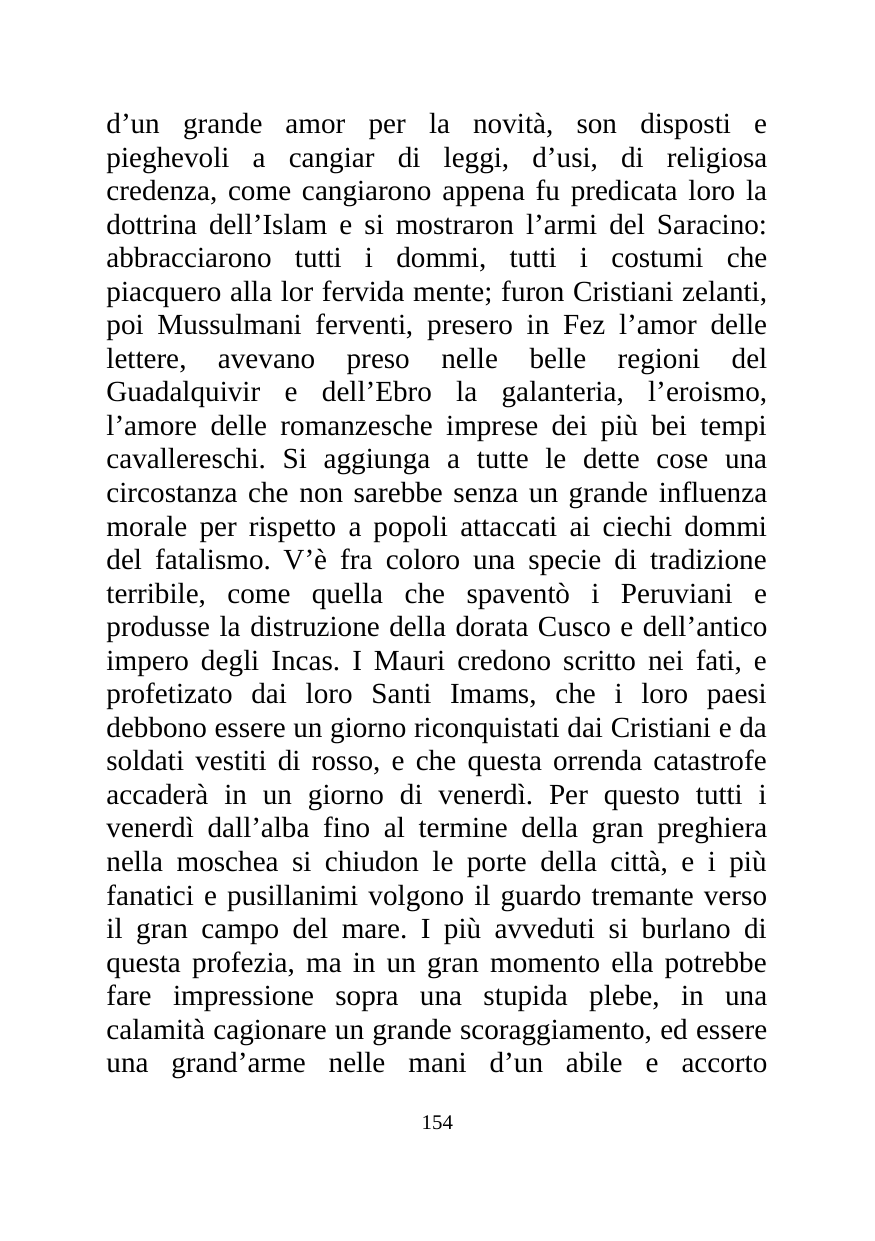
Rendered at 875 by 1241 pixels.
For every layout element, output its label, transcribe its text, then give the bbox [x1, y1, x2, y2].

text d’un grande amor per la novità, son disposti e pieghevoli a cangiar di leggi, d’usi, di religiosa credenza, come cangiarono appena fu predicata loro la dottrina dell’Islam e si mostraron l’armi del Saracino: abbracciarono tutti i dommi, tutti i costumi che piacquero alla lor fervida mente; furon Cristiani zelanti, poi Mussulmani ferventi, presero in Fez l’amor delle lettere, avevano preso nelle belle regioni del Guadalquivir e dell’Ebro la galanteria, l’eroismo, l’amore delle romanzesche imprese dei più bei tempi cavallereschi. Si aggiunga a tutte le dette cose una circostanza che non sarebbe senza un grande influenza morale per rispetto a popoli attaccati ai ciechi dommi del fatalismo. V’è fra coloro una specie di tradizione terribile, come quella che spaventò i Peruviani e produsse la distruzione della dorata Cusco e dell’antico impero degli Incas. I Mauri credono scritto nei fati, e profetizato dai loro Santi Imams, che i loro paesi debbono essere un giorno riconquistati dai Cristiani e da soldati vestiti di rosso, e che questa orrenda catastrofe accaderà in un giorno di venerdì. Per questo tutti i venerdì dall’alba fino al termine della gran preghiera nella moschea si chiudon le porte della città, e i più fanatici e pusillanimi volgono il guardo tremante verso il gran campo del mare. I più avveduti si burlano di questa profezia, ma in un gran momento ella potrebbe fare impressione sopra una stupida plebe, in una calamità cagionare un grande scoraggiamento, ed essere una grand’arme nelle mani d’un abile e accorto [106, 106, 768, 1079]
